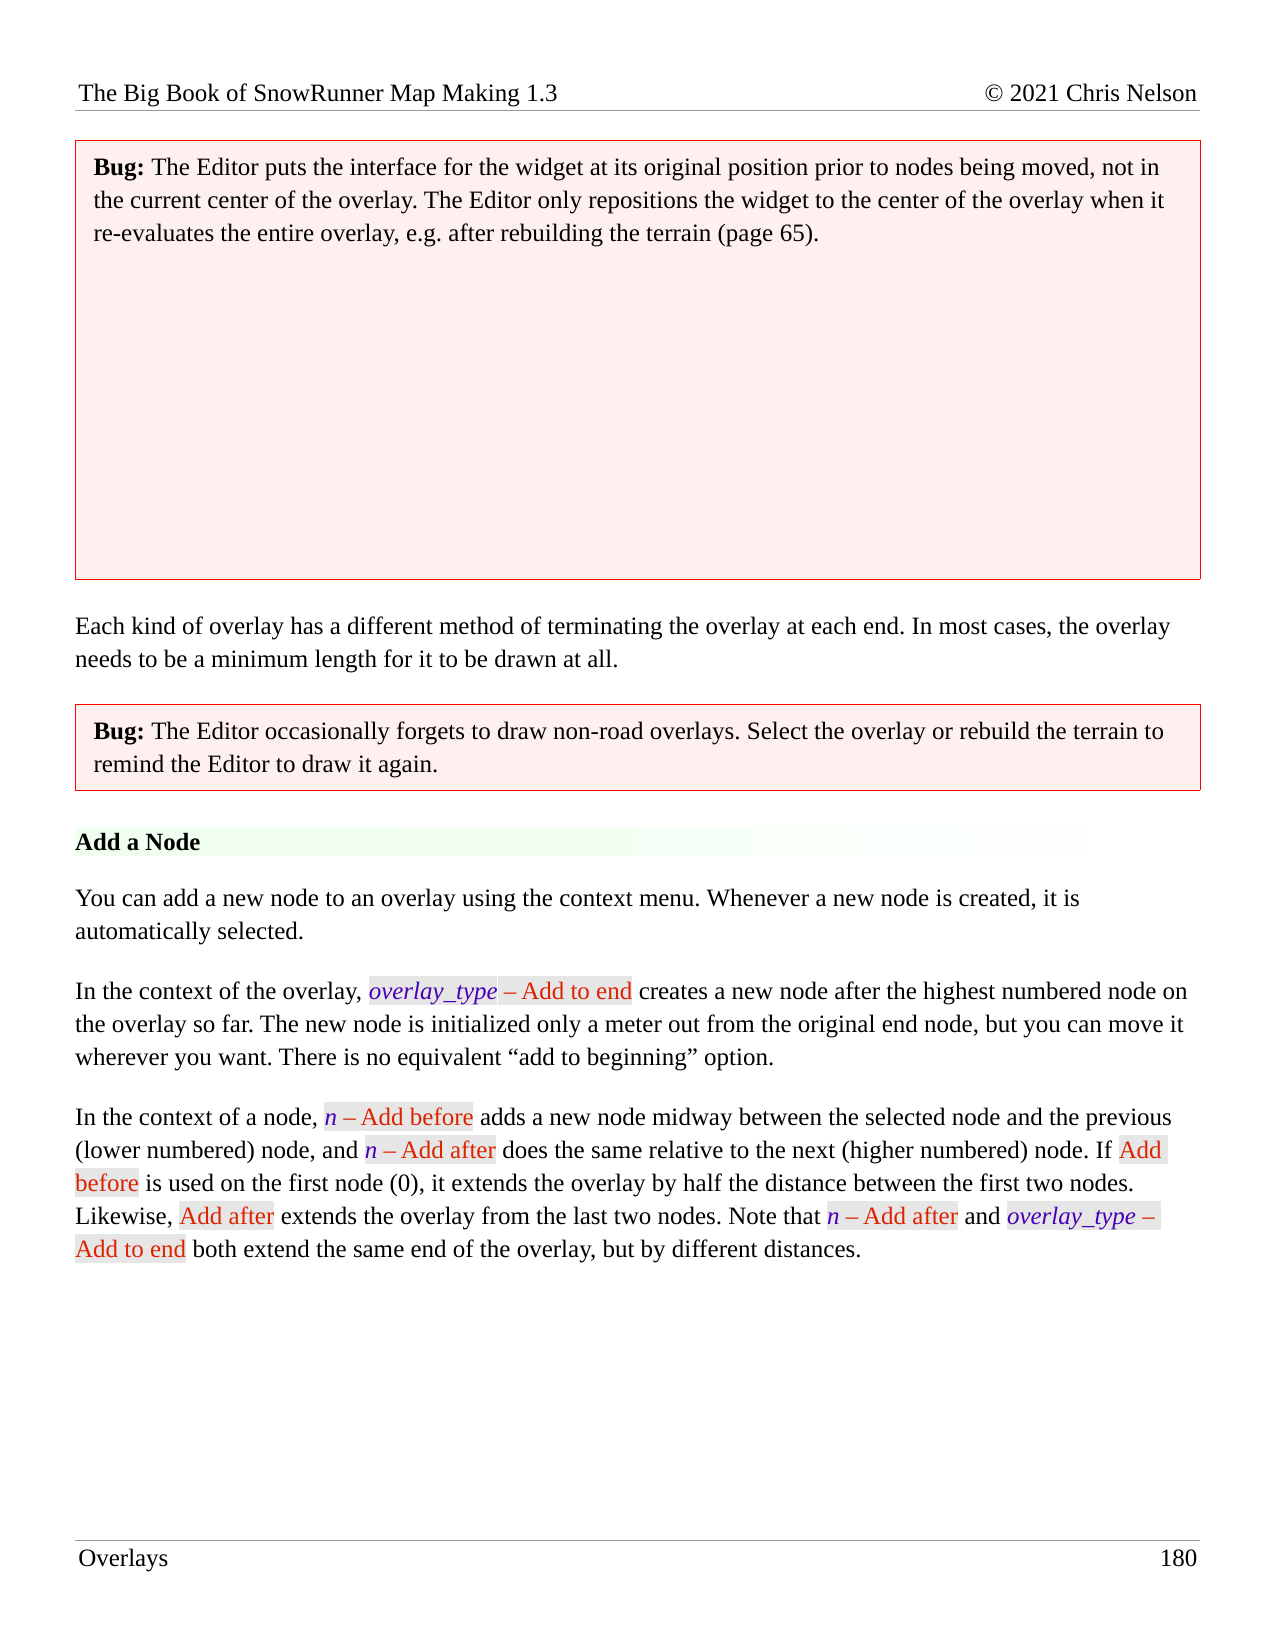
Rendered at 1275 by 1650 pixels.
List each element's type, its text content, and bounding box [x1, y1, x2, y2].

text Each kind of overlay has a different method of terminating the overlay at each end. In most cases, the overlay needs to be a minimum length for it to be drawn at all. [75, 611, 1200, 673]
text You can add a new node to an overlay using the context menu. Whenever a new node is created, it is automatically selected. [75, 883, 1200, 945]
text In the context of the overlay, overlay_type – Add to end creates a new node after the highest numbered node on the overlay so far. The new node is initialized only a meter out from the original end node, but you can move it wherever you want. There is no equivalent “add to beginning” option. [75, 976, 1200, 1071]
list The Editor occasionally forgets to draw non-road overlays. Select the overlay or rebuild the terrain to remind the Editor to draw it again. [76, 705, 1200, 790]
list The Editor puts the interface for the widget at its original position prior to nodes being moved, not in the current center of the overlay. The Editor only repositions the widget to the center of the overlay when it re-evaluates the entire overlay, e.g. after rebuilding the terrain (page 65). [76, 141, 1200, 247]
subtitle Add a Node [75, 827, 1200, 856]
text In the context of a node, n – Add before adds a new node midway between the selected node and the previous (lower numbered) node, and n – Add after does the same relative to the next (higher numbered) node. If Add before is used on the first node (0), it extends the overlay by half the distance between the first two nodes. Likewise, Add after extends the overlay from the last two nodes. Note that n – Add after and overlay_type – Add to end both extend the same end of the overlay, but by different distances. [75, 1102, 1200, 1263]
